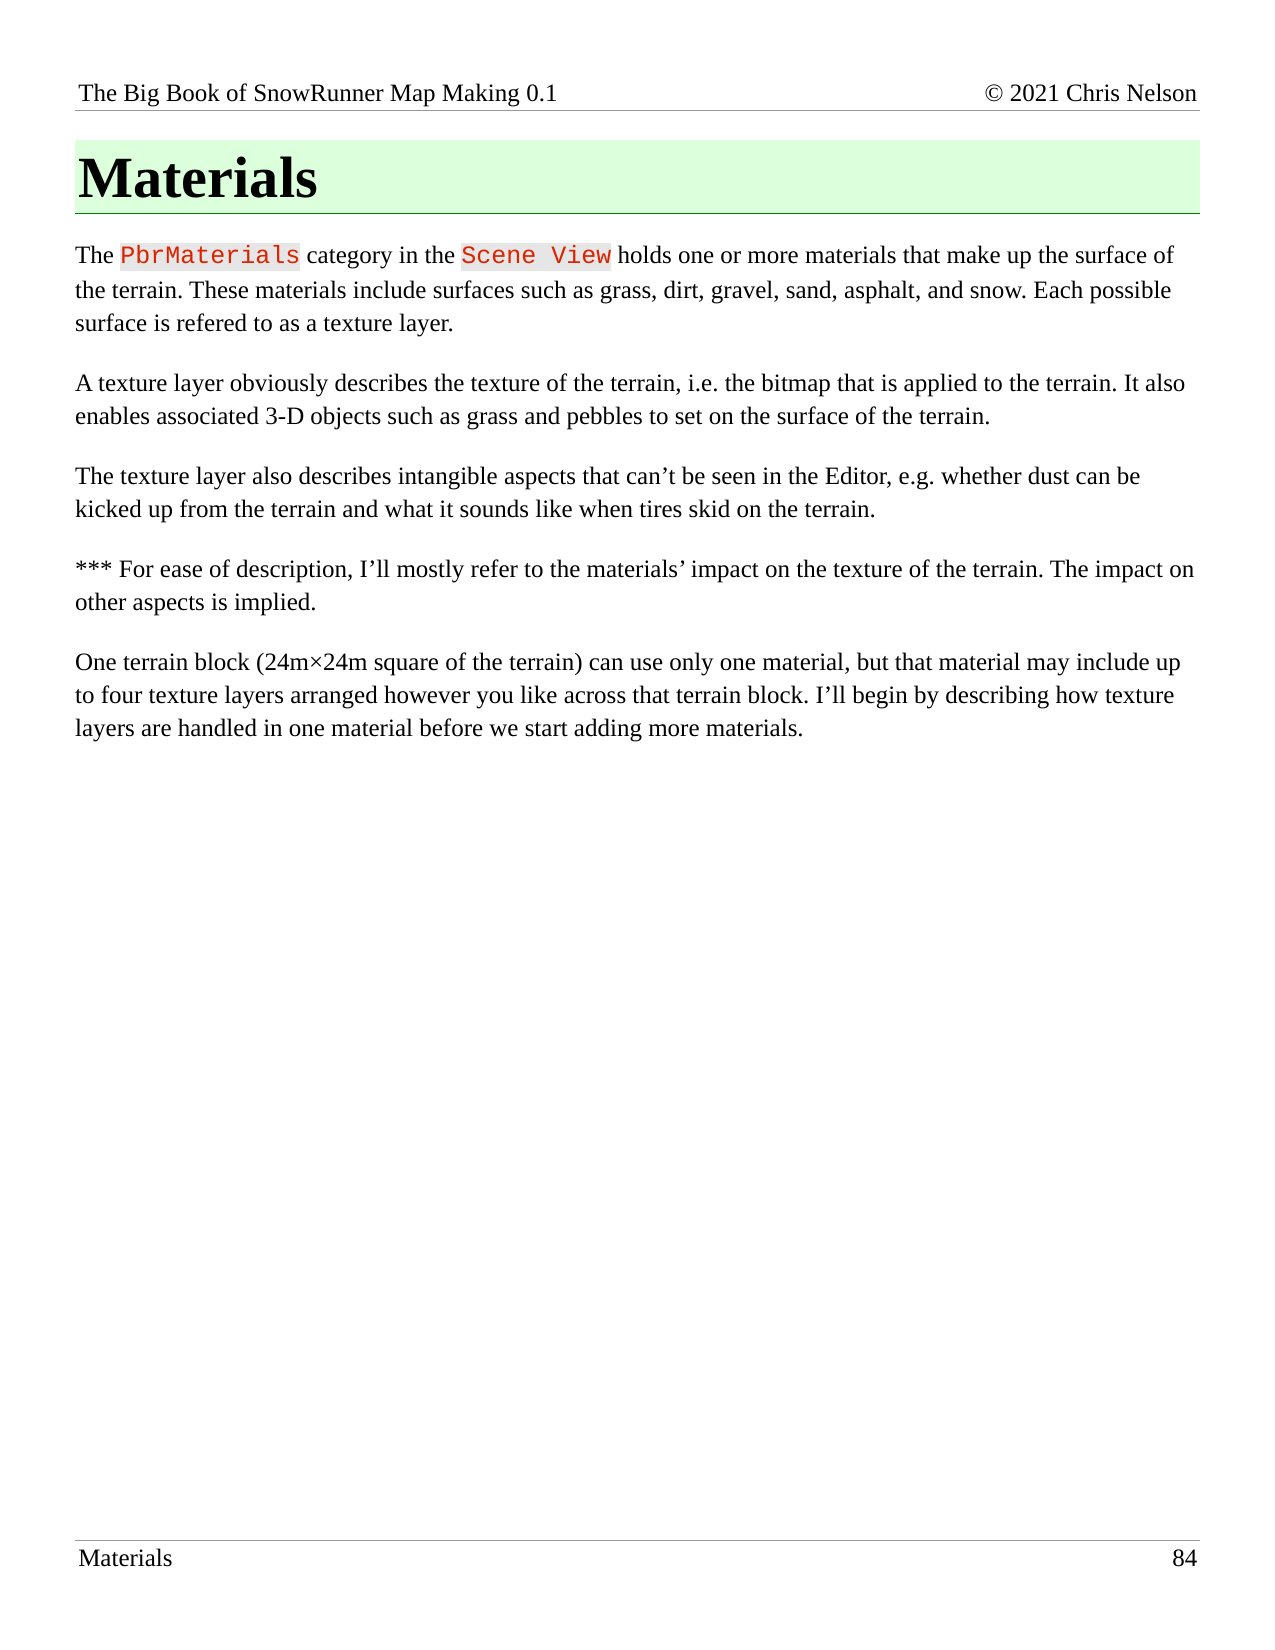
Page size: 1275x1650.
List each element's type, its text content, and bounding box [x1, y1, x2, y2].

text One terrain block (24m×24m square of the terrain) can use only one material, but that material may include up to four texture layers arranged however you like across that terrain block. I’ll begin by describing how texture layers are handled in one material before we start adding more materials. [75, 647, 1200, 742]
text The PbrMaterials category in the Scene View holds one or more materials that make up the surface of the terrain. These materials include surfaces such as grass, dirt, gravel, sand, asphalt, and snow. Each possible surface is refered to as a texture layer. [75, 240, 1200, 337]
text The texture layer also describes intangible aspects that can’t be seen in the Editor, e.g. whether dust can be kicked up from the terrain and what it sounds like when tires skid on the terrain. [75, 461, 1200, 523]
subtitle Materials [75, 140, 1200, 213]
text A texture layer obviously describes the texture of the terrain, i.e. the bitmap that is applied to the terrain. It also enables associated 3‑D objects such as grass and pebbles to set on the surface of the terrain. [75, 368, 1200, 430]
text *** For ease of description, I’ll mostly refer to the materials’ impact on the texture of the terrain. The impact on other aspects is implied. [75, 554, 1200, 616]
